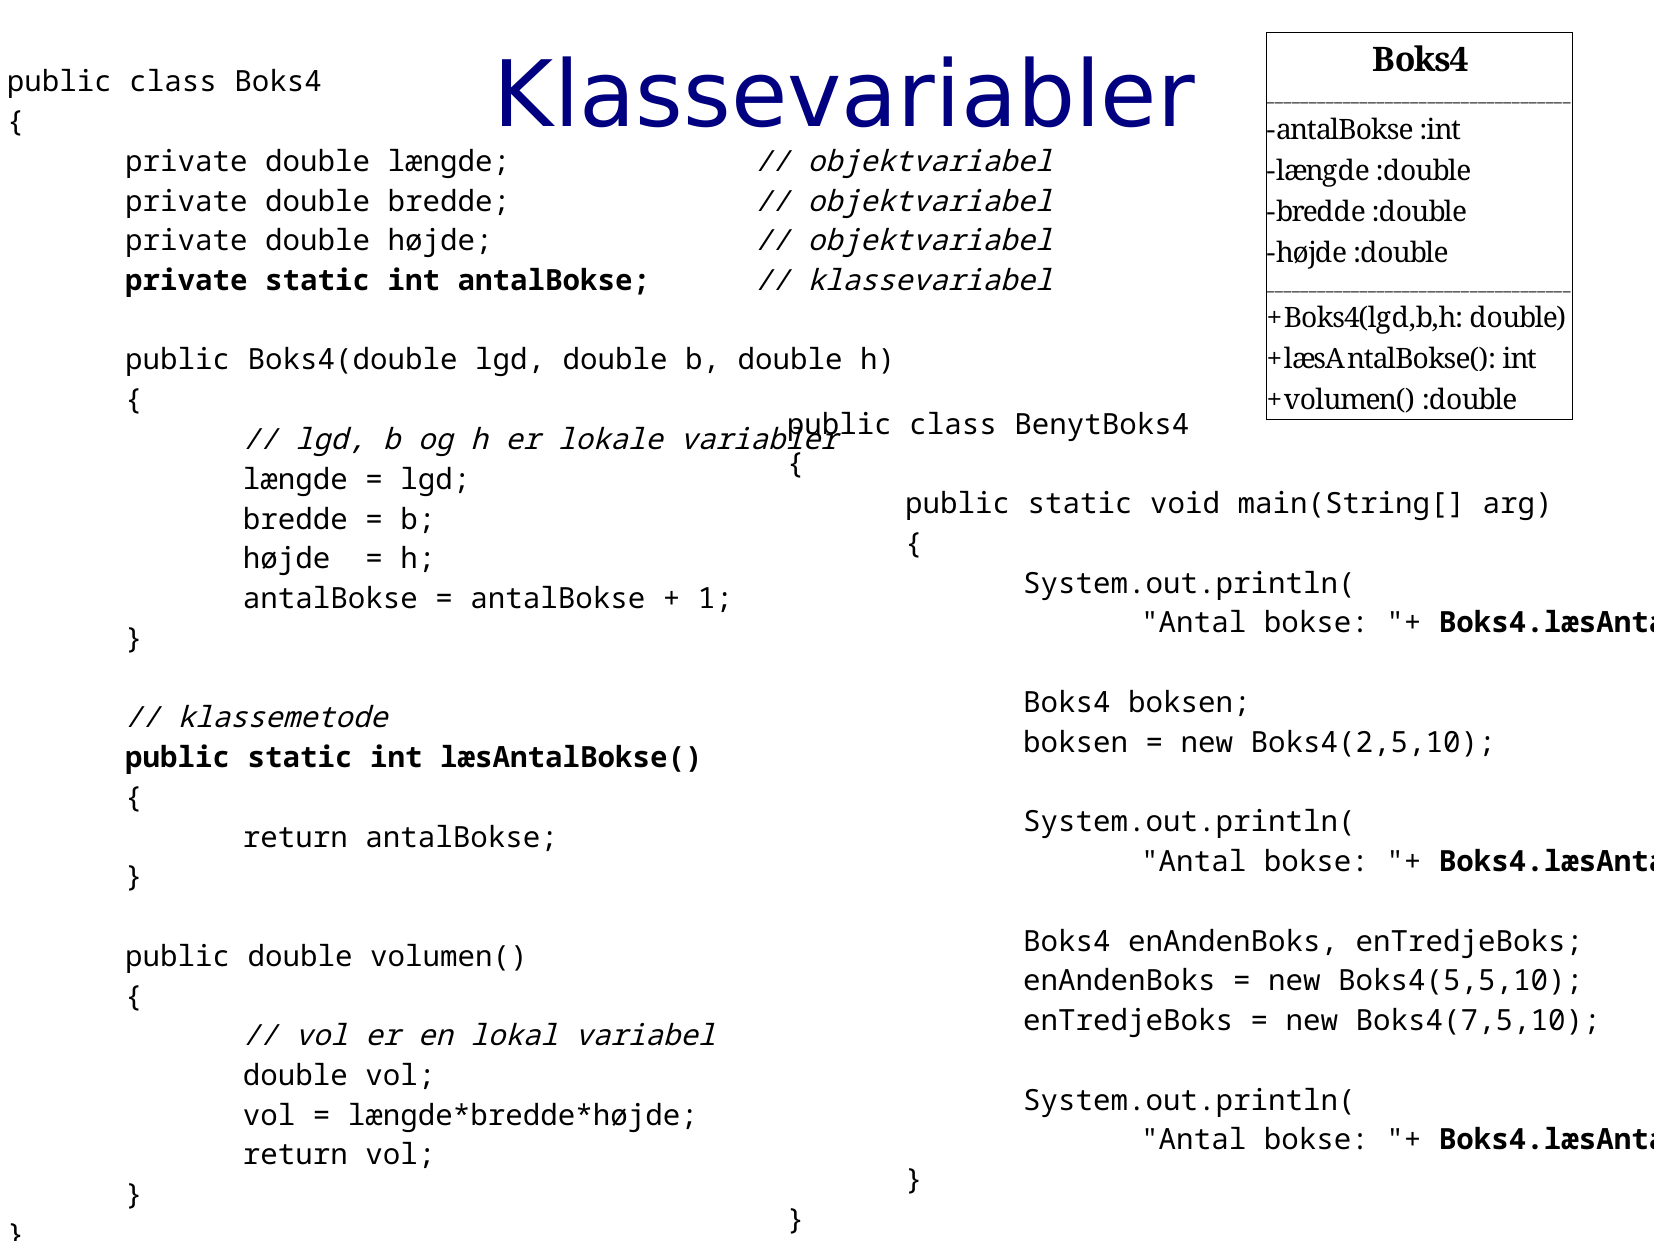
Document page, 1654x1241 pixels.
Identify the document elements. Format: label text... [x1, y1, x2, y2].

text_box public class Boks4 { private double længde; // objektvariabel private double bredde; // objektvariabel private double højde; // objektvariabel private static int antalBokse; // klassevariabel public Boks4(double lgd, double b, double h) { // lgd, b og h er lokale variabler længde = lgd; bredde = b; højde = h; antalBokse = antalBokse + 1; } // klassemetode public static int læsAntalBokse() { return antalBokse; } public double volumen() { // vol er en lokal variabel double vol; vol = længde*bredde*højde; return vol; } } [6, 60, 1053, 1059]
chart [1244, 15, 1600, 435]
title Klassevariabler [156, 0, 1534, 198]
text_box public class BenytBoks4 { public static void main(String[] arg) { System.out.println( "Antal bokse: "+ Boks4.læsAntalBokse()); Boks4 boksen; boksen = new Boks4(2,5,10); System.out.println( "Antal bokse: "+ Boks4.læsAntalBokse()); Boks4 enAndenBoks, enTredjeBoks; enAndenBoks = new Boks4(5,5,10); enTredjeBoks = new Boks4(7,5,10); System.out.println( "Antal bokse: "+ Boks4.læsAntalBokse()); } } Antal bokse: 0 Antal bokse: 1 Antal bokse: 3 [786, 403, 1654, 1236]
